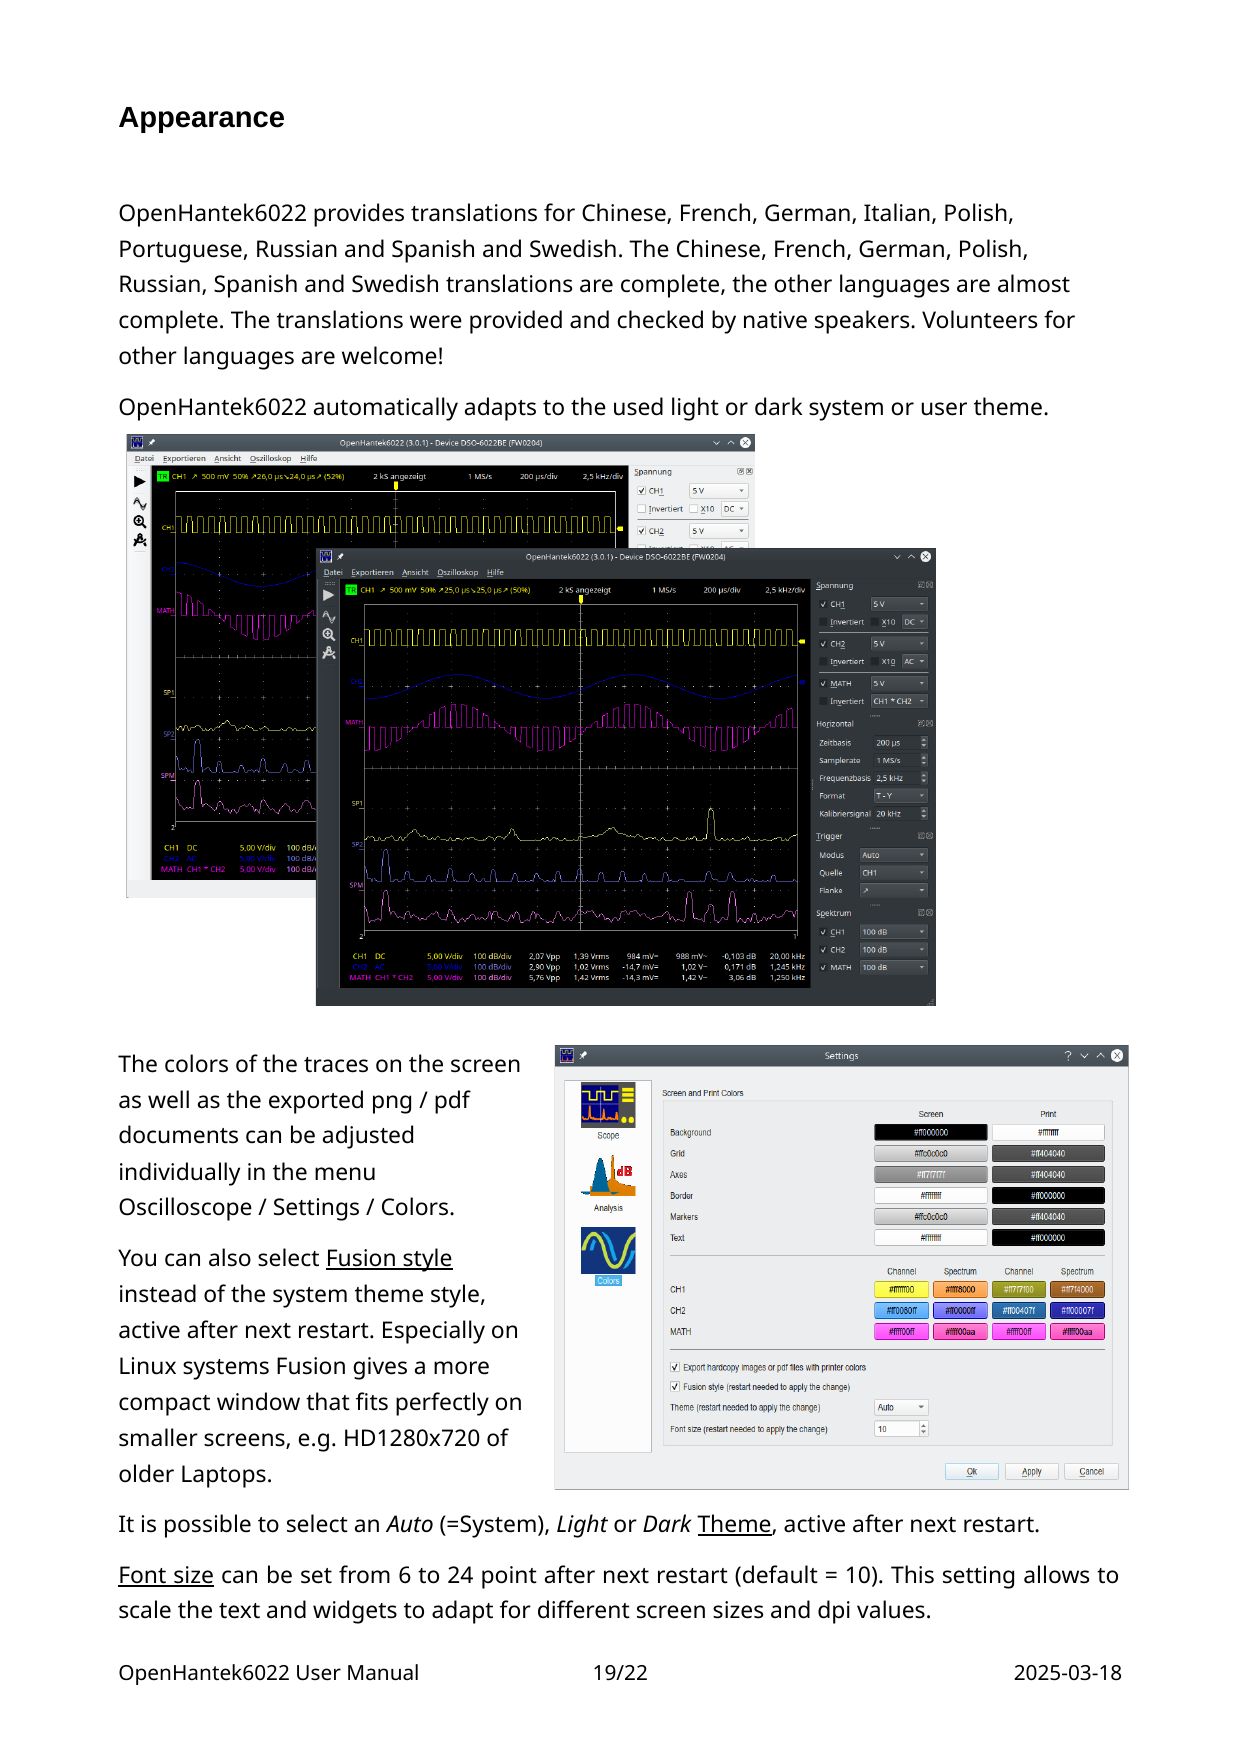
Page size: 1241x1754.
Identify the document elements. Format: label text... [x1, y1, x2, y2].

subtitle OpenHantek6022 automatically adapts to the used light or dark system or user theme. [118, 391, 1122, 422]
subtitle Font size can be set from 6 to 24 point after next restart (default = 10). This setting allows to scale the text and widgets to adapt for different screen sizes and dpi values. [118, 1558, 1122, 1626]
subtitle You can also select Fusion style instead of the system theme style, active after next restart. Especially on Linux systems Fusion gives a more compact window that fits perfectly on smaller screens, e.g. HD1280x720 of older Laptops. [118, 1242, 554, 1489]
subtitle It is possible to select an Auto (=System), Light or Dark Theme, active after next restart. [118, 1508, 1122, 1539]
subtitle OpenHantek6022 provides translations for Chinese, French, German, Italian, Polish, Portuguese, Russian and Spanish and Swedish. The Chinese, French, German, Polish, Russian, Spanish and Swedish translations are complete, the other languages are almost complete. The translations were provided and checked by native speakers. Volunteers for other languages are welcome! [118, 197, 1122, 372]
picture [554, 1045, 1129, 1490]
subtitle The colors of the traces on the screen as well as the exported png / pdf documents can be adjusted individually in the menu Oscilloscope / Settings / Colors. [118, 1048, 554, 1223]
picture [126, 434, 936, 1006]
subtitle Appearance [118, 100, 1122, 133]
